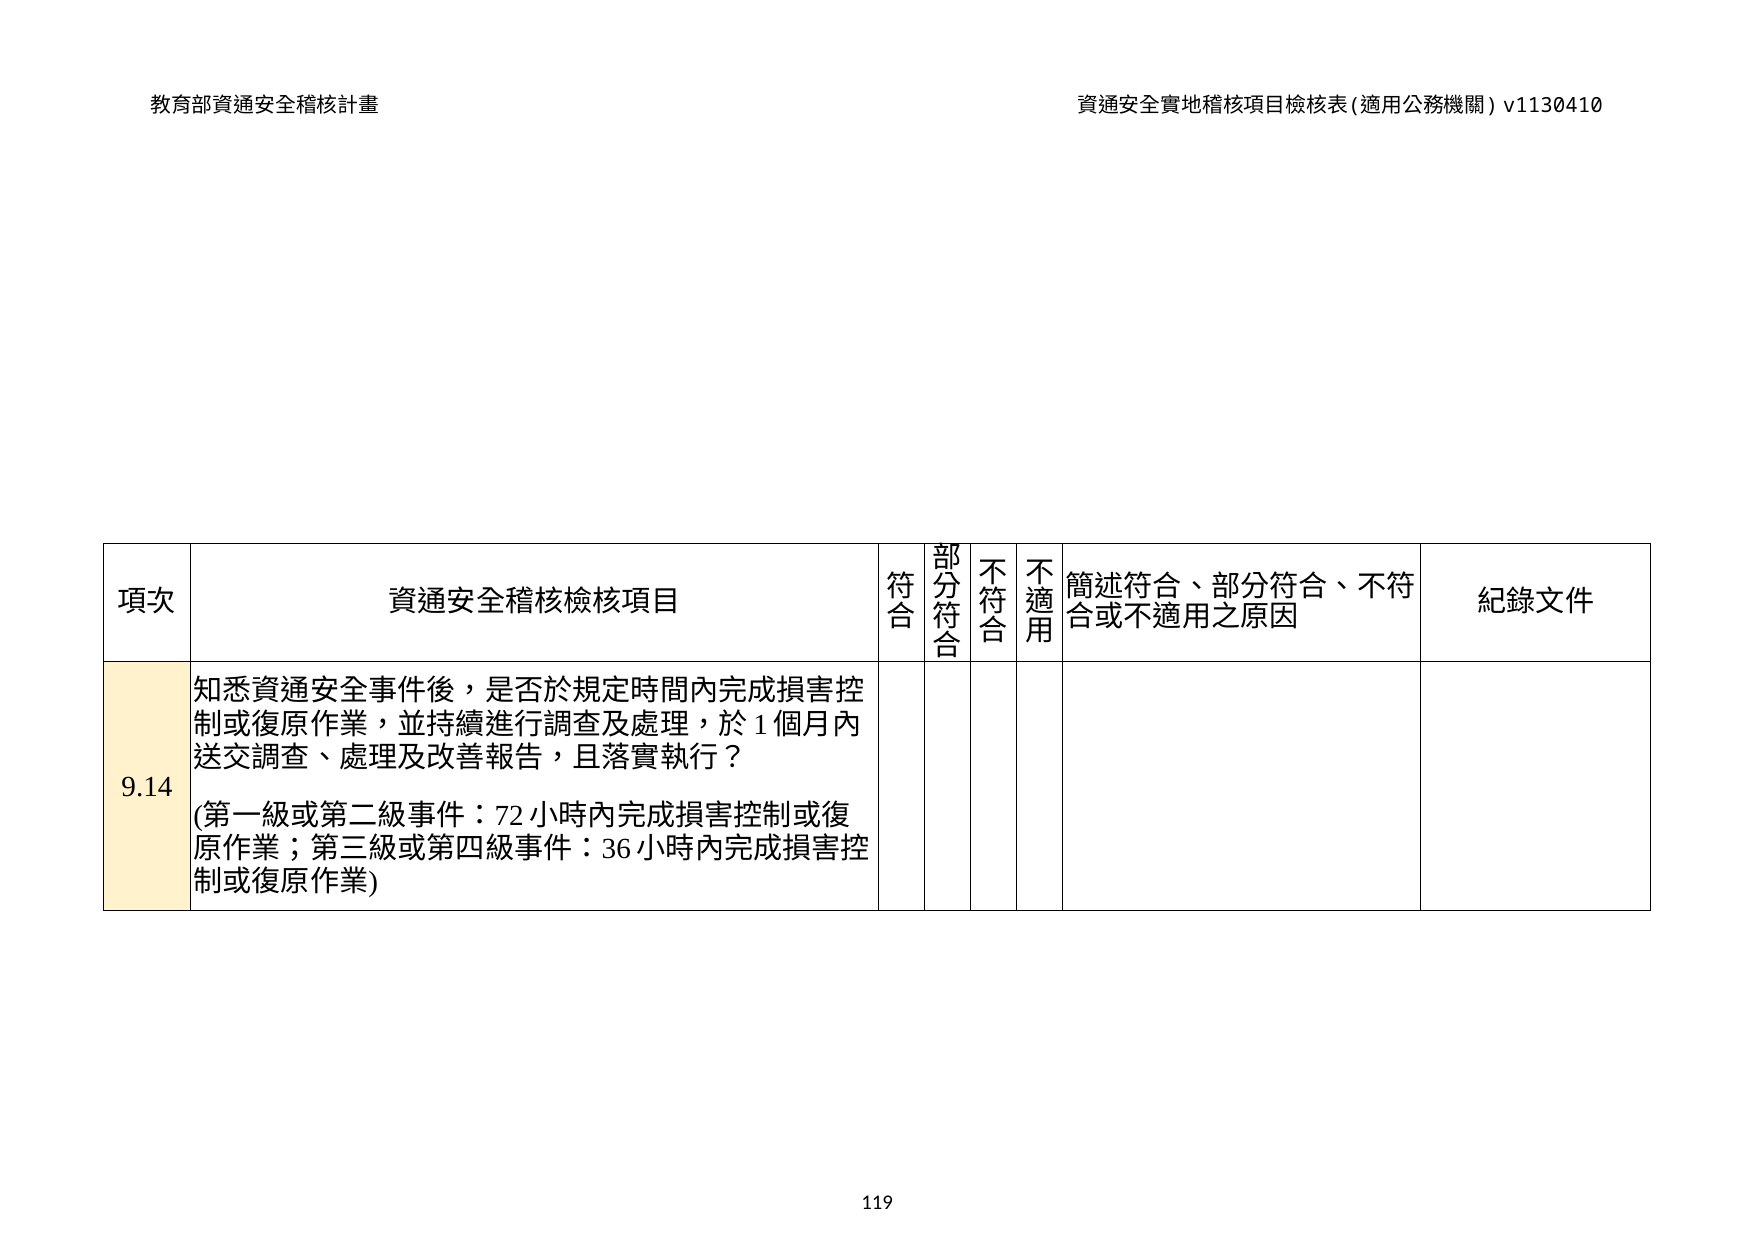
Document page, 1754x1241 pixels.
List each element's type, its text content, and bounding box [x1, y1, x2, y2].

table_header 不適用 [1017, 544, 1062, 661]
table_header 符合 [879, 544, 924, 661]
table_header 不符合 [971, 544, 1016, 661]
table_header 資通安全稽核檢核項目 [191, 544, 878, 661]
table_cell [1017, 662, 1062, 910]
table_header 簡述符合、部分符合、不符合或不適用之原因 [1063, 544, 1420, 661]
table_cell [879, 662, 924, 910]
table_cell [1421, 662, 1650, 910]
table_header 項次 [104, 544, 190, 661]
table_header 紀錄文件 [1421, 544, 1650, 661]
table_cell 知悉資通安全事件後，是否於規定時間內完成損害控制或復原作業，並持續進行調查及處理，於1個月內送交調查、處理及改善報告，且落實執行？ (第一級或第二級事件：72小時內完成損害控制或復原作業；第三級或第四級事件：36小時內完成損害控制或復原作業) [191, 662, 878, 910]
table_cell [971, 662, 1016, 910]
table_cell [925, 662, 970, 910]
table_cell [1063, 662, 1420, 910]
table_header 部分符合 [925, 544, 970, 661]
table_cell 9.14 [104, 662, 190, 910]
